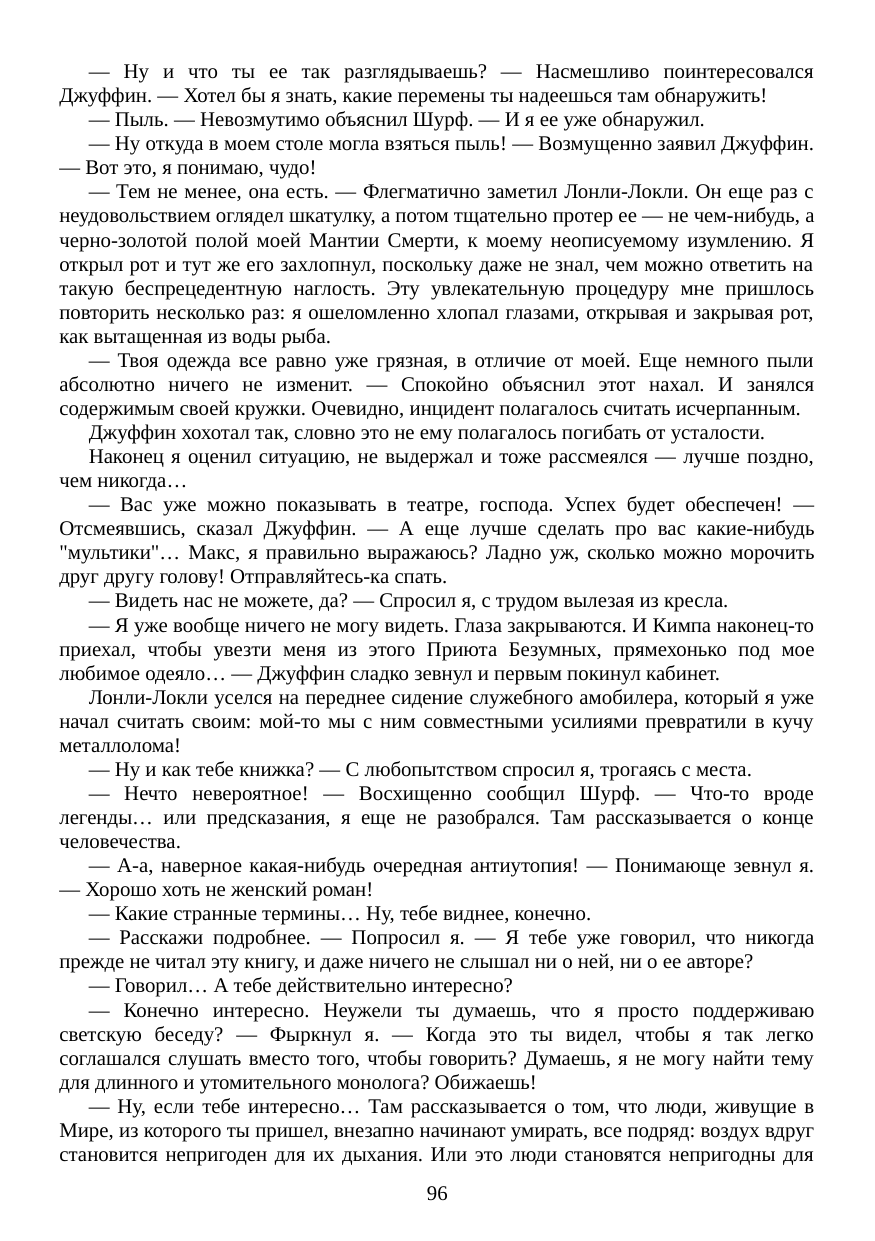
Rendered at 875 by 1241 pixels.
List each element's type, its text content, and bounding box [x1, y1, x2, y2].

text Лонли-Локли уселся на переднее сидение служебного амобилера, который я уже начал считать своим: мой-то мы с ним совместными усилиями превратили в кучу металлолома! [59, 685, 815, 757]
text — Ну и что ты ее так разглядываешь? — Насмешливо поинтересовался Джуффин. — Хотел бы я знать, какие перемены ты надеешься там обнаружить! [59, 59, 815, 107]
text — Говорил… А тебе действительно интересно? [59, 973, 815, 997]
text — Нечто невероятное! — Восхищенно сообщил Шурф. — Что-то вроде легенды… или предсказания, я еще не разобрался. Там рассказывается о конце человечества. [59, 781, 815, 853]
text — Твоя одежда все равно уже грязная, в отличие от моей. Еще немного пыли абсолютно ничего не изменит. — Спокойно объяснил этот нахал. И занялся содержимым своей кружки. Очевидно, инцидент полагалось считать исчерпанным. [59, 348, 815, 420]
text — Ну откуда в моем столе могла взяться пыль! — Возмущенно заявил Джуффин. — Вот это, я понимаю, чудо! [59, 131, 815, 179]
text — Пыль. — Невозмутимо объяснил Шурф. — И я ее уже обнаружил. [59, 107, 815, 131]
text Джуффин хохотал так, словно это не ему полагалось погибать от усталости. [59, 420, 815, 444]
text — Какие странные термины… Ну, тебе виднее, конечно. [59, 901, 815, 925]
text — Тем не менее, она есть. — Флегматично заметил Лонли-Локли. Он еще раз с неудовольствием оглядел шкатулку, а потом тщательно протер ее — не чем-нибудь, а черно-золотой полой моей Мантии Смерти, к моему неописуемому изумлению. Я открыл рот и тут же его захлопнул, поскольку даже не знал, чем можно ответить на такую беспрецедентную наглость. Эту увлекательную процедуру мне пришлось повторить несколько раз: я ошеломленно хлопал глазами, открывая и закрывая рот, как вытащенная из воды рыба. [59, 179, 815, 348]
text — Я уже вообще ничего не могу видеть. Глаза закрываются. И Кимпа наконец-то приехал, чтобы увезти меня из этого Приюта Безумных, прямехонько под мое любимое одеяло… — Джуффин сладко зевнул и первым покинул кабинет. [59, 612, 815, 685]
text — Конечно интересно. Неужели ты думаешь, что я просто поддерживаю светскую беседу? — Фыркнул я. — Когда это ты видел, чтобы я так легко соглашался слушать вместо того, чтобы говорить? Думаешь, я не могу найти тему для длинного и утомительного монолога? Обижаешь! [59, 997, 815, 1094]
text — Вас уже можно показывать в театре, господа. Успех будет обеспечен! — Отсмеявшись, сказал Джуффин. — А еще лучше сделать про вас какие-нибудь "мультики"… Макс, я правильно выражаюсь? Ладно уж, сколько можно морочить друг другу голову! Отправляйтесь-ка спать. [59, 492, 815, 588]
text — Ну и как тебе книжка? — С любопытством спросил я, трогаясь с места. [59, 757, 815, 781]
text — Видеть нас не можете, да? — Спросил я, с трудом вылезая из кресла. [59, 588, 815, 612]
text — А-а, наверное какая-нибудь очередная антиутопия! — Понимающе зевнул я. — Хорошо хоть не женский роман! [59, 853, 815, 901]
text Наконец я оценил ситуацию, не выдержал и тоже рассмеялся — лучше поздно, чем никогда… [59, 444, 815, 492]
text — Расскажи подробнее. — Попросил я. — Я тебе уже говорил, что никогда прежде не читал эту книгу, и даже ничего не слышал ни о ней, ни о ее авторе? [59, 925, 815, 973]
text — Ну, если тебе интересно… Там рассказывается о том, что люди, живущие в Мире, из которого ты пришел, внезапно начинают умирать, все подряд: воздух вдруг становится непригоден для их дыхания. Или это люди становятся непригодны для [59, 1094, 815, 1166]
